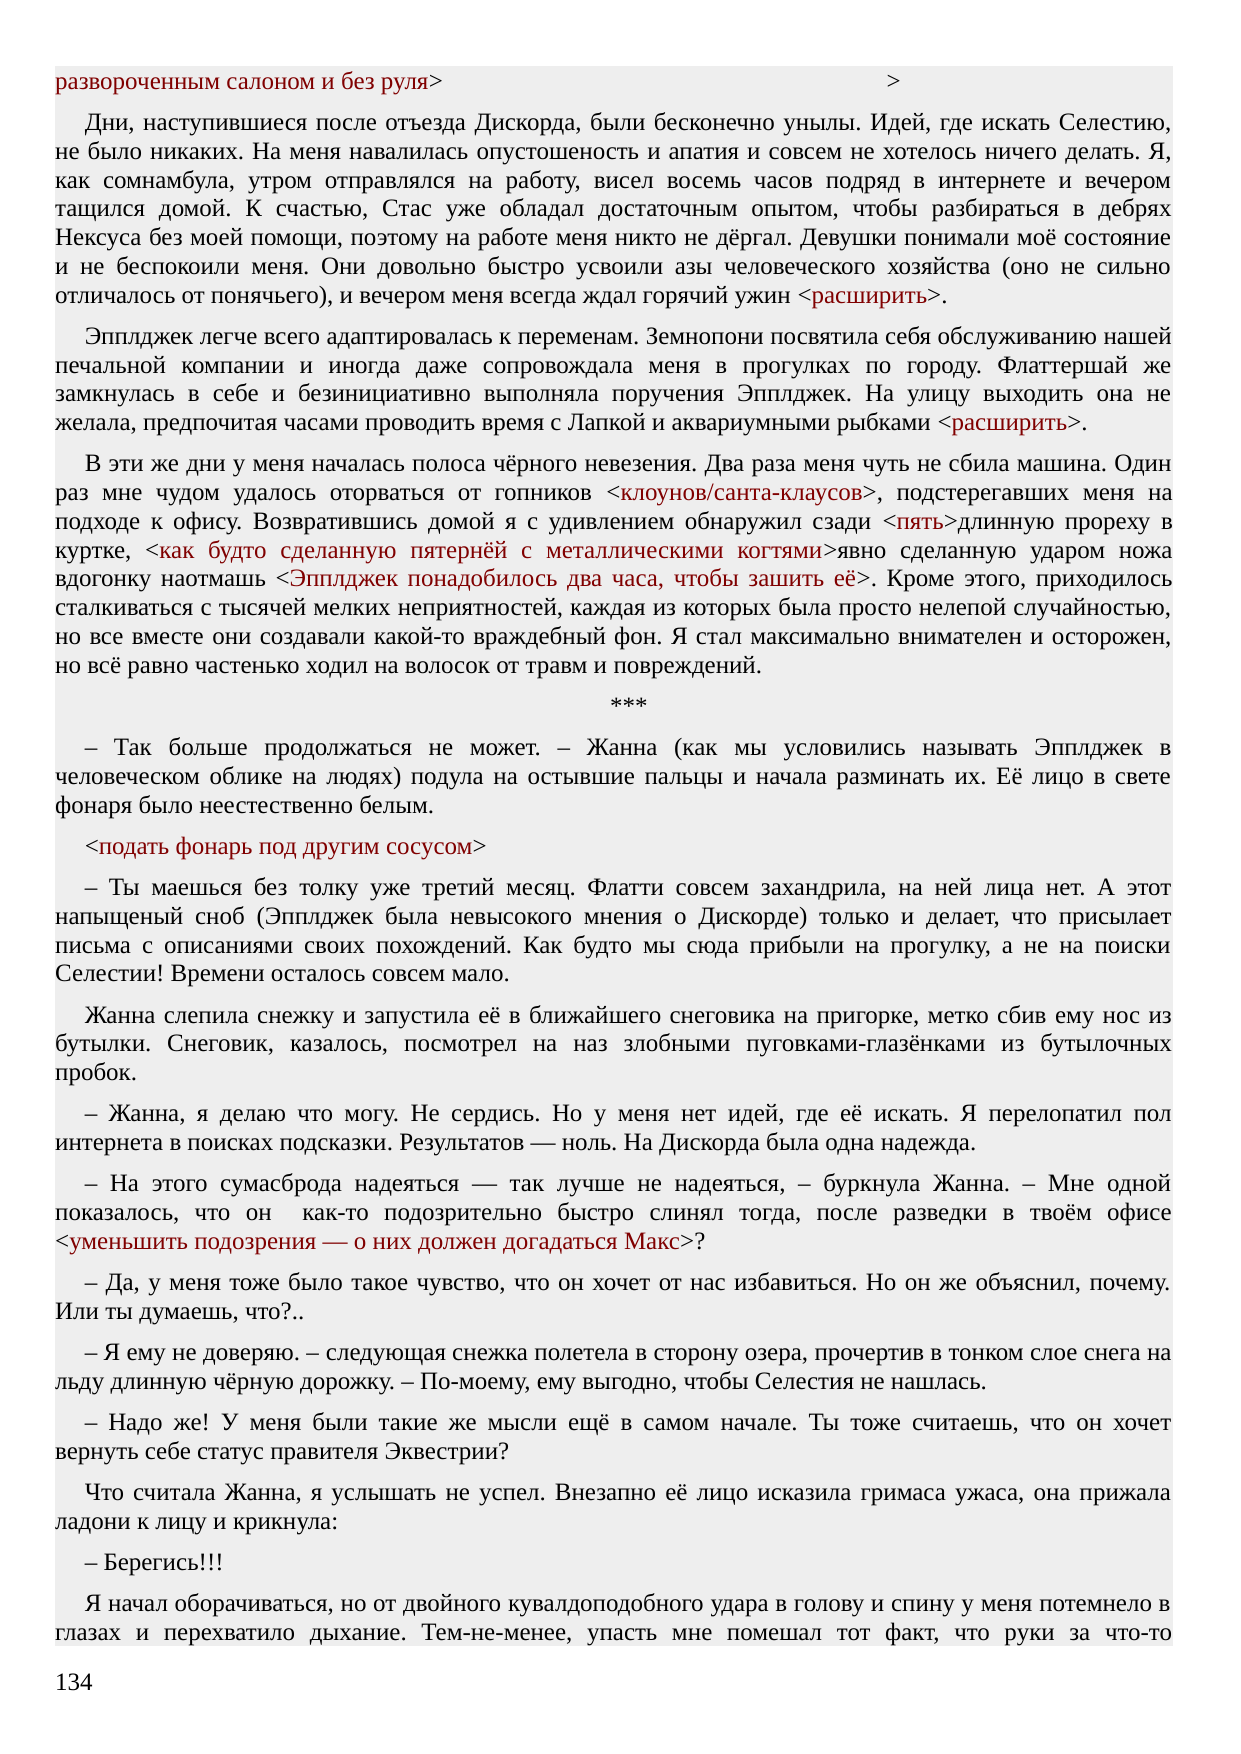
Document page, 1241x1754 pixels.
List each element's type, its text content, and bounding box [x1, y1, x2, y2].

text развороченным салоном и без руля> > [55, 66, 1173, 95]
text – Ты маешься без толку уже третий месяц. Флатти совсем захандрила, на ней лица нет. А этот напыщеный сноб (Эпплджек была невысокого мнения о Дискорде) только и делает, что присылает письма с описаниями своих похождений. Как будто мы сюда прибыли на прогулку, а не на поиски Селестии! Времени осталось совсем мало. [55, 872, 1173, 987]
text – На этого сумасброда надеяться — так лучше не надеяться, – буркнула Жанна. – Мне одной показалось, что он как-то подозрительно быстро слинял тогда, после разведки в твоём офисе <уменьшить подозрения — о них должен догадаться Макс>? [55, 1168, 1173, 1255]
text Что считала Жанна, я услышать не успел. Внезапно её лицо исказила гримаса ужаса, она прижала ладони к лицу и крикнула: [55, 1477, 1173, 1535]
text Жанна слепила снежку и запустила её в ближайшего снеговика на пригорке, метко сбив ему нос из бутылки. Снеговик, казалось, посмотрел на наз злобными пуговками-глазёнками из бутылочных пробок. [55, 1000, 1173, 1086]
text – Берегись!!! [55, 1547, 1173, 1576]
text В эти же дни у меня началась полоса чёрного невезения. Два раза меня чуть не сбила машина. Один раз мне чудом удалось оторваться от гопников <клоунов/санта-клаусов>, подстерегавших меня на подходе к офису. Возвратившись домой я с удивлением обнаружил сзади <пять>длинную прореху в куртке, <как будто сделанную пятернёй с металлическими когтями>явно сделанную ударом ножа вдогонку наотмашь <Эпплджек понадобилось два часа, чтобы зашить её>. Кроме этого, приходилось сталкиваться с тысячей мелких неприятностей, каждая из которых была просто нелепой случайностью, но все вместе они создавали какой-то враждебный фон. Я стал максимально внимателен и осторожен, но всё равно частенько ходил на волосок от травм и повреждений. [55, 448, 1173, 678]
text – Я ему не доверяю. – следующая снежка полетела в сторону озера, прочертив в тонком слое снега на льду длинную чёрную дорожку. – По-моему, ему выгодно, чтобы Селестия не нашлась. [55, 1337, 1173, 1395]
text – Так больше продолжаться не может. – Жанна (как мы условились называть Эпплджек в человеческом облике на людях) подула на остывшие пальцы и начала разминать их. Её лицо в свете фонаря было неестественно белым. [55, 732, 1173, 818]
text Эпплджек легче всего адаптировалась к переменам. Земнопони посвятила себя обслуживанию нашей печальной компании и иногда даже сопровождала меня в прогулках по городу. Флаттершай же замкнулась в себе и безинициативно выполняла поручения Эпплджек. На улицу выходить она не желала, предпочитая часами проводить время с Лапкой и аквариумными рыбками <расширить>. [55, 321, 1173, 436]
text Я начал оборачиваться, но от двойного кувалдоподобного удара в голову и спину у меня потемнело в глазах и перехватило дыхание. Тем-не-менее, упасть мне помешал тот факт, что руки за что-то [55, 1588, 1173, 1646]
text – Да, у меня тоже было такое чувство, что он хочет от нас избавиться. Но он же объяснил, почему. Или ты думаешь, что?.. [55, 1267, 1173, 1325]
text – Жанна, я делаю что могу. Не сердись. Но у меня нет идей, где её искать. Я перелопатил пол интернета в поисках подсказки. Результатов — ноль. На Дискорда была одна надежда. [55, 1098, 1173, 1156]
text <подать фонарь под другим сосусом> [55, 831, 1173, 860]
text – Надо же! У меня были такие же мысли ещё в самом начале. Ты тоже считаешь, что он хочет вернуть себе статус правителя Эквестрии? [55, 1407, 1173, 1465]
text Дни, наступившиеся после отъезда Дискорда, были бесконечно унылы. Идей, где искать Селестию, не было никаких. На меня навалилась опустошеность и апатия и совсем не хотелось ничего делать. Я, как сомнамбула, утром отправлялся на работу, висел восемь часов подряд в интернете и вечером тащился домой. К счастью, Стас уже обладал достаточным опытом, чтобы разбираться в дебрях Нексуса без моей помощи, поэтому на работе меня никто не дёргал. Девушки понимали моё состояние и не беспокоили меня. Они довольно быстро усвоили азы человеческого хозяйства (оно не сильно отличалось от понячьего), и вечером меня всегда ждал горячий ужин <расширить>. [55, 107, 1173, 308]
text *** [55, 691, 1173, 720]
